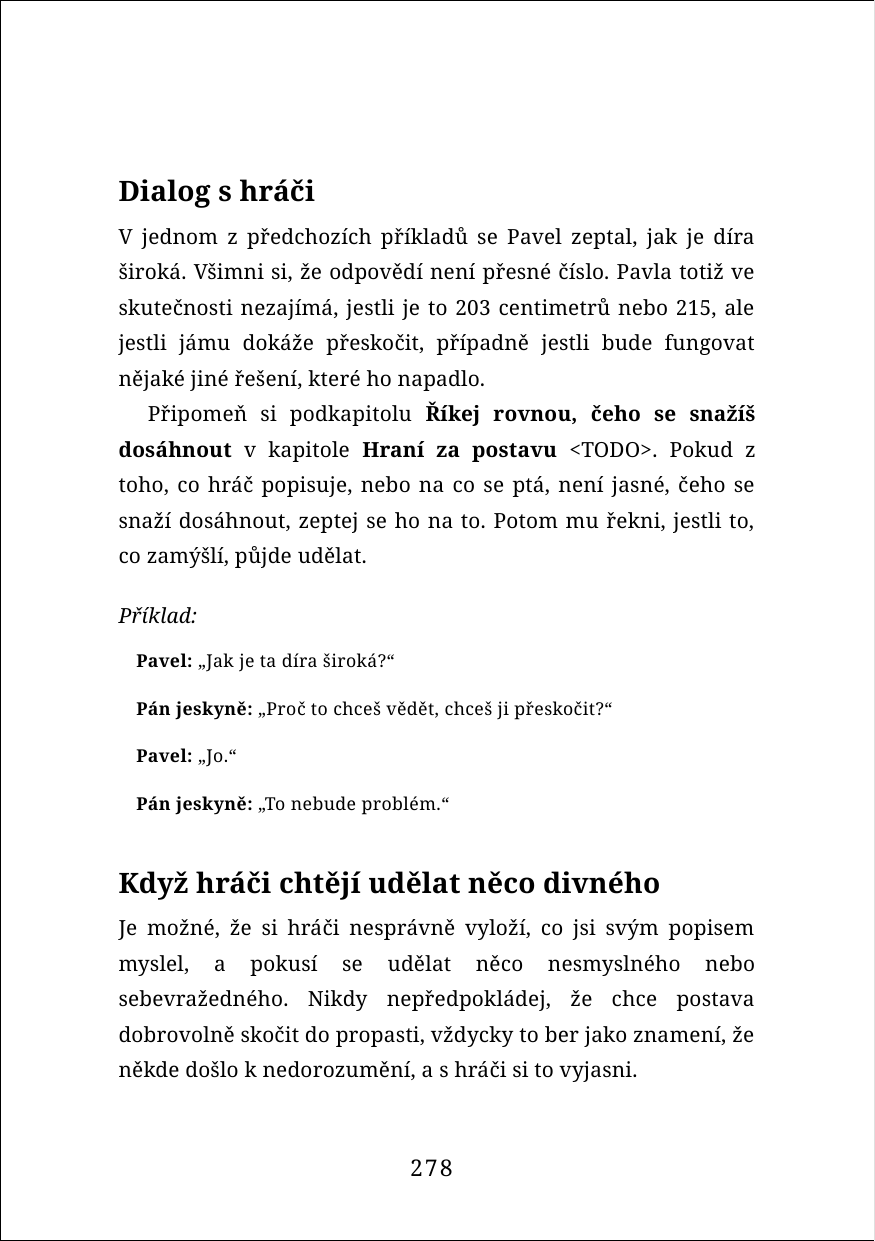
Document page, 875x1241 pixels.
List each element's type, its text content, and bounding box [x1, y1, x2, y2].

text Příklad: [118, 601, 756, 629]
text Pán jeskyně: „To nebude problém.“ [136, 792, 756, 816]
text Pavel: „Jo.“ [136, 744, 756, 768]
subtitle Když hráči chtějí udělat něco divného [118, 863, 756, 902]
text Pán jeskyně: „Proč to chceš vědět, chceš ji přeskočit?“ [136, 696, 756, 720]
text Je možné, že si hráči nesprávně vyloží, co jsi svým popisem myslel, a pokusí se udělat něco nesmyslného nebo sebevražedného. Nikdy nepředpokládej, že chce postava dobrovolně skočit do propasti, vždycky to ber jako znamení, že někde došlo k nedorozumění, a s hráči si to vyjasni. [118, 913, 756, 1084]
text Pavel: „Jak je ta díra široká?“ [136, 648, 756, 672]
text V jednom z předchozích příkladů se Pavel zeptal, jak je díra široká. Všimni si, že odpovědí není přesné číslo. Pavla totiž ve skutečnosti nezajímá, jestli je to 203 centimetrů nebo 215, ale jestli jámu dokáže přeskočit, případně jestli bude fungovat nějaké jiné řešení, které ho napadlo. Připomeň si podkapitolu Říkej rovnou, čeho se snažíš dosáhnout v kapitole Hraní za postavu <TODO>. Pokud z toho, co hráč popisuje, nebo na co se ptá, není jasné, čeho se snaží dosáhnout, zeptej se ho na to. Potom mu řekni, jestli to, co zamýšlí, půjde udělat. [118, 222, 756, 570]
subtitle Dialog s hráči [118, 172, 756, 210]
